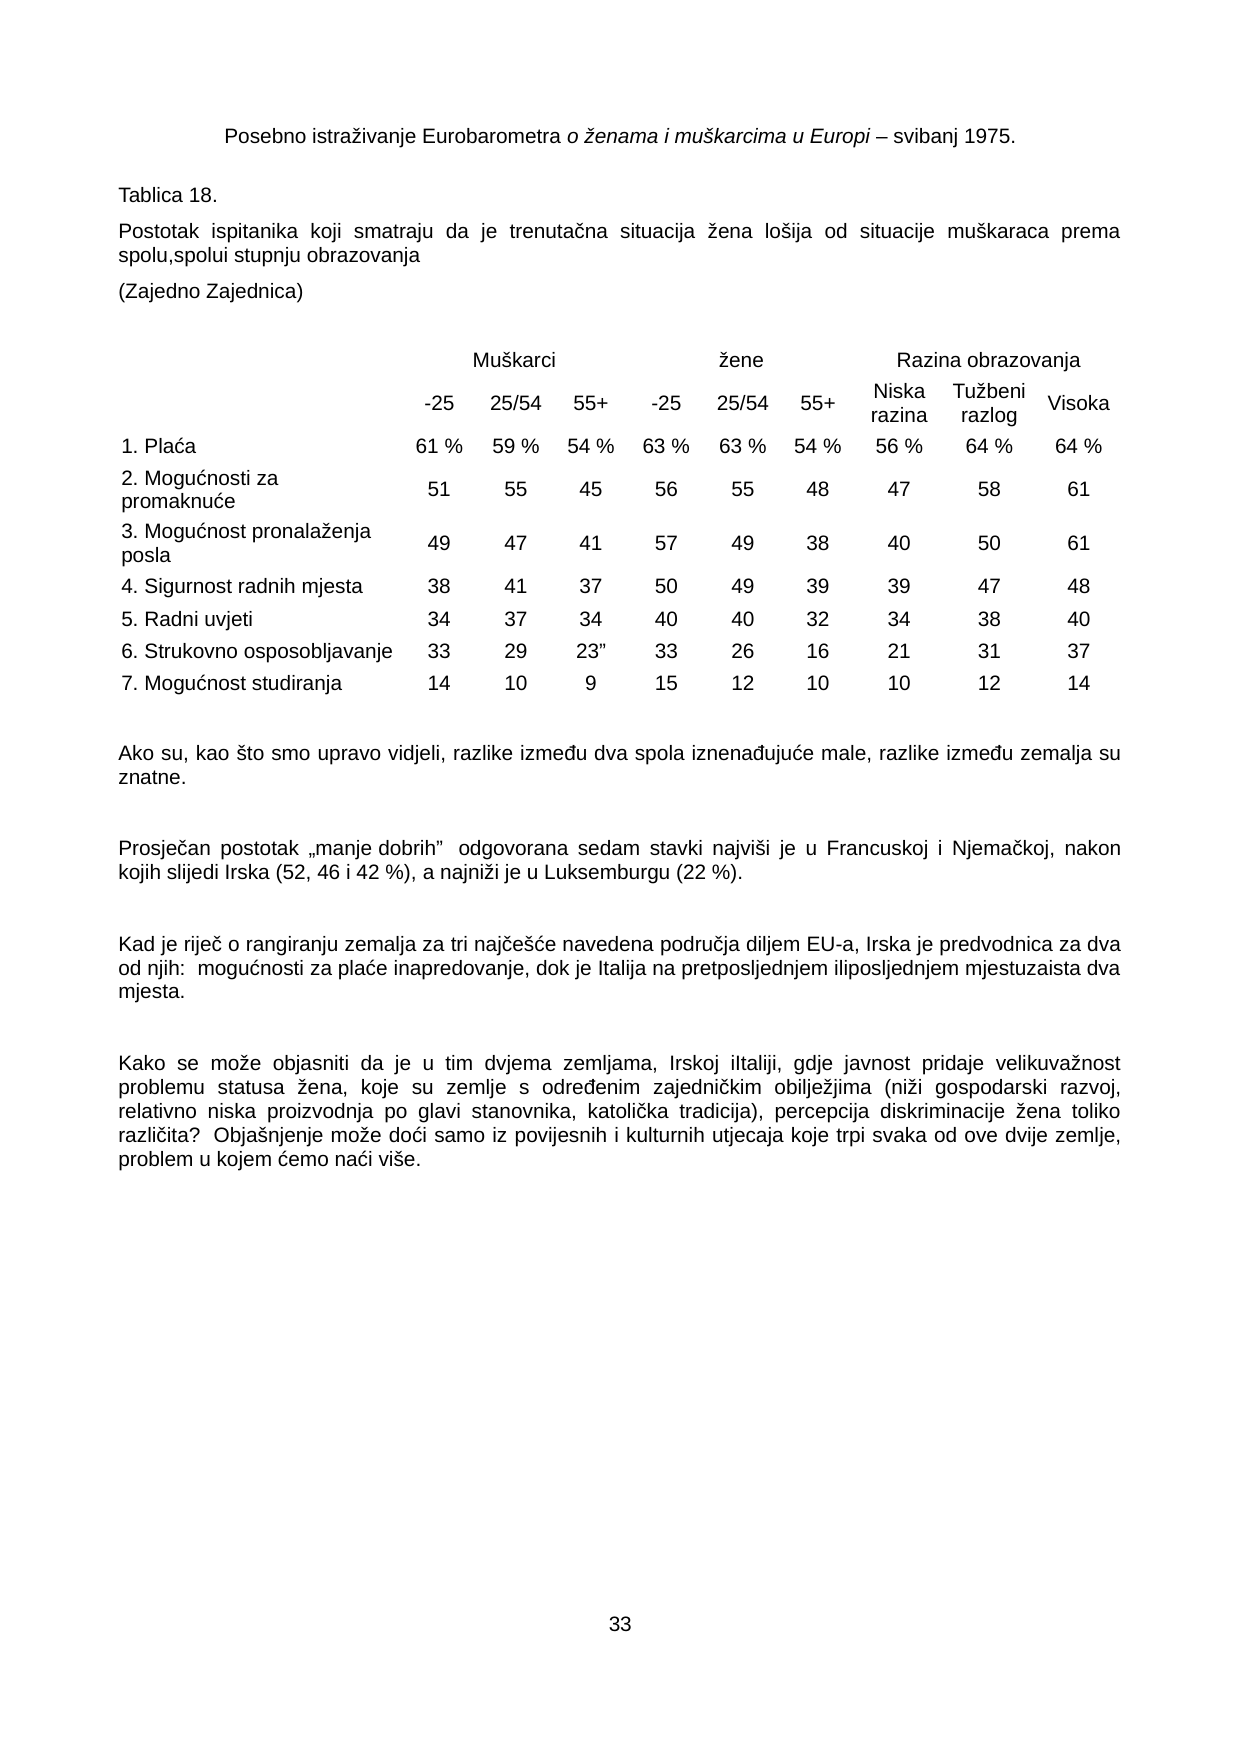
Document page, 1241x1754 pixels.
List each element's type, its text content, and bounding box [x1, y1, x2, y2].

table_cell 21 [855, 635, 943, 667]
table_cell 61 [1035, 463, 1122, 516]
table_cell 37 [478, 602, 554, 635]
table_cell 14 [401, 667, 477, 699]
table_cell 49 [401, 516, 477, 570]
table_cell 37 [1035, 635, 1122, 667]
table_cell 12 [705, 667, 781, 699]
table_cell -25 [628, 376, 704, 430]
table_cell 40 [1035, 602, 1122, 635]
table_cell 37 [554, 570, 628, 602]
table_cell 61 % [401, 430, 477, 462]
table_cell 34 [855, 602, 943, 635]
table_cell 64 % [944, 430, 1035, 462]
table_cell 41 [554, 516, 628, 570]
table_cell 47 [855, 463, 943, 516]
text Postotak ispitanika koji smatraju da je trenutačna situacija žena lošija od situacije muškaraca prema spolu,spolui stupnju obrazovanja [118, 219, 1122, 267]
table_cell 51 [401, 463, 477, 516]
table_cell 5. Radni uvjeti [118, 602, 401, 635]
table_cell 6. Strukovno osposobljavanje [118, 635, 401, 667]
table_cell 16 [781, 635, 854, 667]
table_cell 1. Plaća [118, 430, 401, 462]
table_header Muškarci [401, 344, 628, 376]
table_cell 32 [781, 602, 854, 635]
table_cell 55 [478, 463, 554, 516]
table_cell 47 [478, 516, 554, 570]
table_cell 61 [1035, 516, 1122, 570]
table_cell 9 [554, 667, 628, 699]
table_cell 23” [554, 635, 628, 667]
table_cell 29 [478, 635, 554, 667]
table_cell 3. Mogućnost pronalaženja posla [118, 516, 401, 570]
table_cell 54 % [781, 430, 854, 462]
table_cell 15 [628, 667, 704, 699]
table_cell 55+ [554, 376, 628, 430]
table_cell 57 [628, 516, 704, 570]
table_cell 40 [705, 602, 781, 635]
table_cell 2. Mogućnosti za promaknuće [118, 463, 401, 516]
table_cell 40 [855, 516, 943, 570]
table_cell 34 [554, 602, 628, 635]
table_cell 56 % [855, 430, 943, 462]
text Tablica 18. [118, 183, 1122, 207]
table_cell 14 [1035, 667, 1122, 699]
table_cell 39 [781, 570, 854, 602]
table_cell 25/54 [478, 376, 554, 430]
table_cell 49 [705, 516, 781, 570]
text Kako se može objasniti da je u tim dvjema zemljama, Irskoj iItaliji, gdje javnost pridaje velikuvažnost problemu statusa žena, koje su zemlje s određenim zajedničkim obilježjima (niži gospodarski razvoj, relativno niska proizvodnja po glavi stanovnika, katolička tradicija), percepcija diskriminacije žena toliko različita? Objašnjenje može doći samo iz povijesnih i kulturnih utjecaja koje trpi svaka od ove dvije zemlje, problem u kojem ćemo naći više. [118, 1051, 1122, 1170]
table_cell -25 [401, 376, 477, 430]
text (Zajedno Zajednica) [118, 278, 1122, 302]
table_cell 49 [705, 570, 781, 602]
table_cell 48 [781, 463, 854, 516]
table_cell 41 [478, 570, 554, 602]
table_cell 31 [944, 635, 1035, 667]
table_cell 58 [944, 463, 1035, 516]
table_cell 38 [781, 516, 854, 570]
table_cell 33 [628, 635, 704, 667]
table_cell 55+ [781, 376, 854, 430]
table_cell 63 % [628, 430, 704, 462]
table_cell [118, 376, 401, 430]
table_cell 40 [628, 602, 704, 635]
table_cell 45 [554, 463, 628, 516]
table_cell 10 [781, 667, 854, 699]
table_cell 7. Mogućnost studiranja [118, 667, 401, 699]
table_cell 38 [944, 602, 1035, 635]
table_cell 48 [1035, 570, 1122, 602]
table_cell Visoka [1035, 376, 1122, 430]
table_cell 54 % [554, 430, 628, 462]
table_cell 47 [944, 570, 1035, 602]
text Ako su, kao što smo upravo vidjeli, razlike između dva spola iznenađujuće male, razlike između zemalja su znatne. [118, 741, 1122, 789]
table_cell 4. Sigurnost radnih mjesta [118, 570, 401, 602]
table_cell 56 [628, 463, 704, 516]
table_cell 39 [855, 570, 943, 602]
table_cell 33 [401, 635, 477, 667]
table_header žene [628, 344, 854, 376]
table_cell Niska razina [855, 376, 943, 430]
table_cell 59 % [478, 430, 554, 462]
table_cell 34 [401, 602, 477, 635]
table_cell 12 [944, 667, 1035, 699]
table_cell 50 [628, 570, 704, 602]
table_cell 64 % [1035, 430, 1122, 462]
text Prosječan postotak „manje dobrih” odgovorana sedam stavki najviši je u Francuskoj i Njemačkoj, nakon kojih slijedi Irska (52, 46 i 42 %), a najniži je u Luksemburgu (22 %). [118, 836, 1122, 884]
table_cell 26 [705, 635, 781, 667]
table_header Razina obrazovanja [855, 344, 1122, 376]
table_cell 50 [944, 516, 1035, 570]
table_cell 10 [855, 667, 943, 699]
table_cell 10 [478, 667, 554, 699]
table_cell 63 % [705, 430, 781, 462]
table_header [118, 344, 401, 376]
text Kad je riječ o rangiranju zemalja za tri najčešće navedena područja diljem EU-a, Irska je predvodnica za dva od njih: mogućnosti za plaće inapredovanje, dok je Italija na pretposljednjem iliposljednjem mjestuzaista dva mjesta. [118, 931, 1122, 1003]
table_cell 55 [705, 463, 781, 516]
table_cell Tužbeni razlog [944, 376, 1035, 430]
table_cell 25/54 [705, 376, 781, 430]
table_cell 38 [401, 570, 477, 602]
